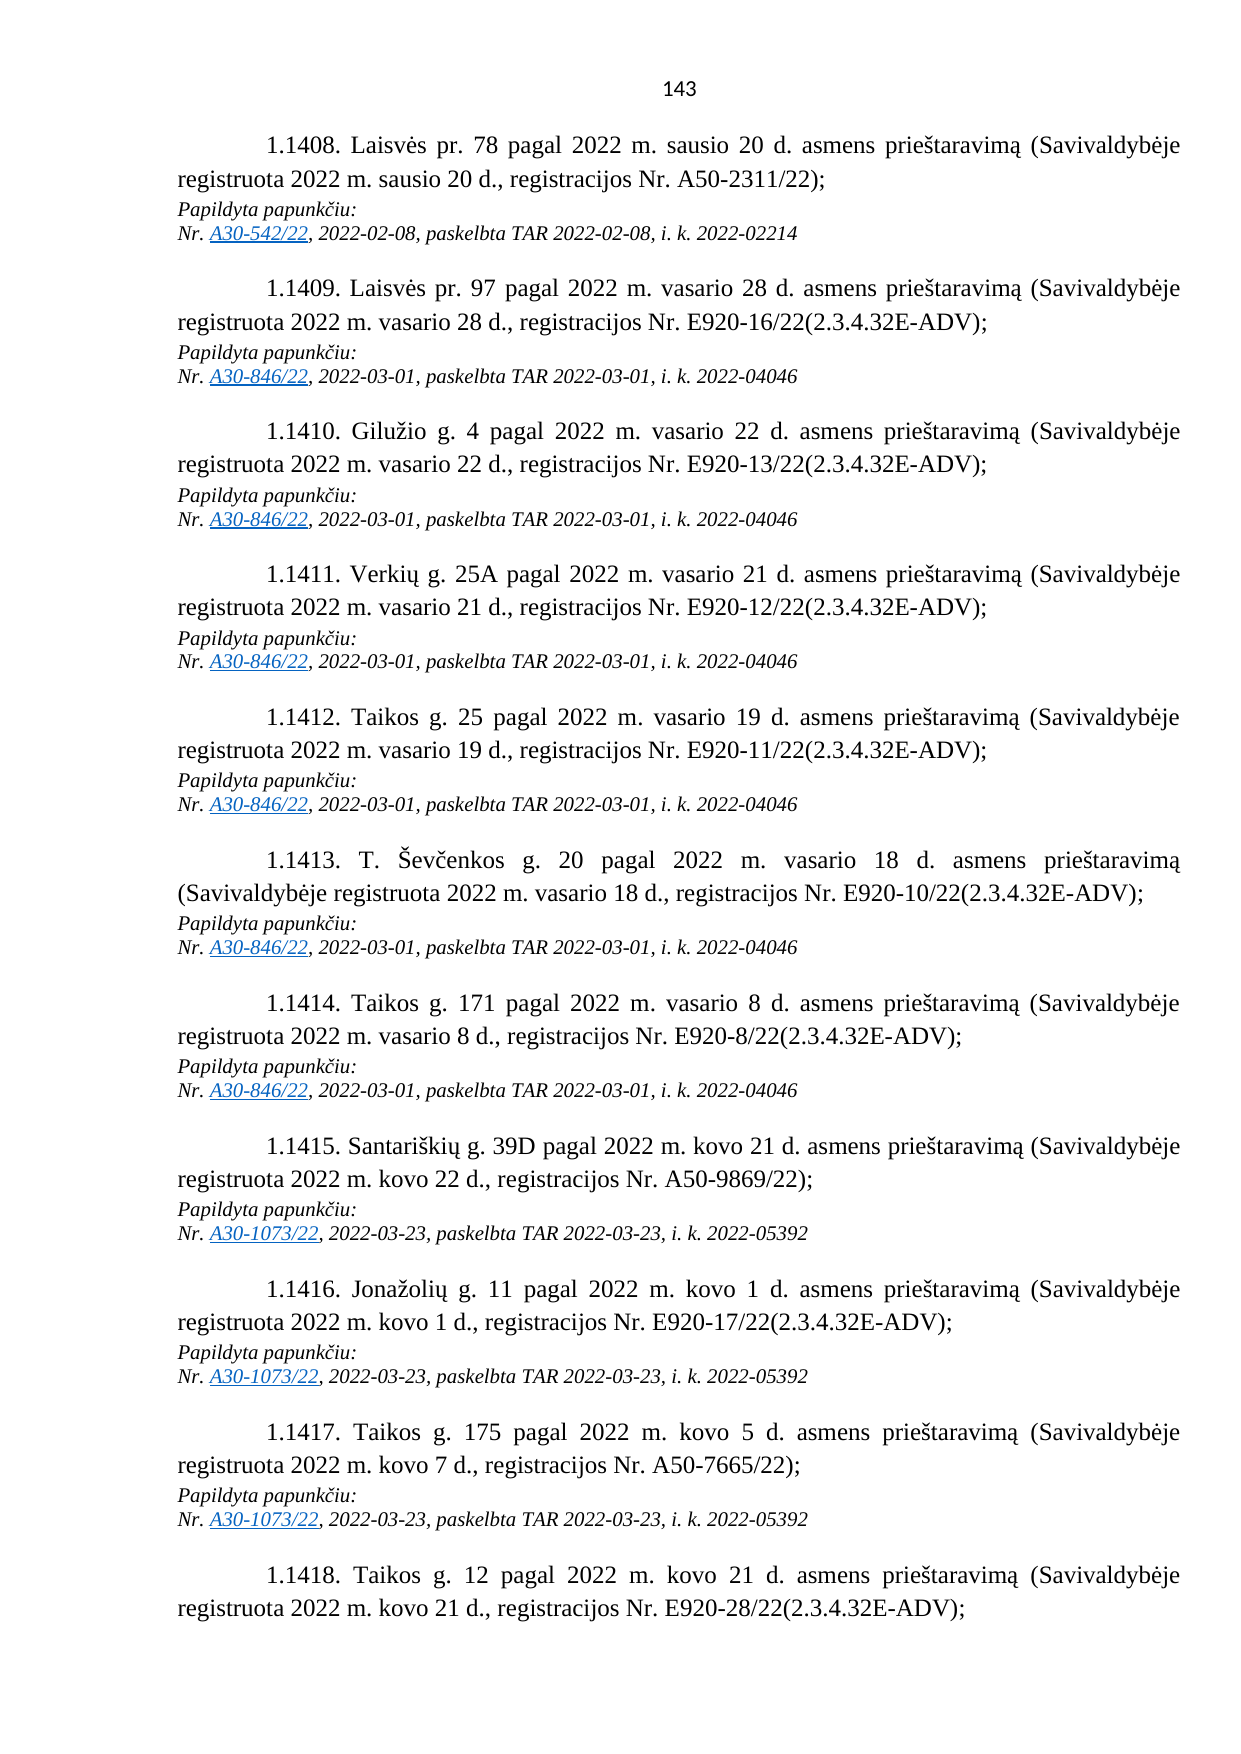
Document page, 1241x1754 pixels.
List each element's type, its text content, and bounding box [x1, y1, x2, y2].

text 1.1417. Taikos g. 175 pagal 2022 m. kovo 5 d. asmens prieštaravimą (Savivaldybėje registruota 2022 m. kovo 7 d., registracijos Nr. A50-7665/22); [177, 1417, 1181, 1479]
text 1.1412. Taikos g. 25 pagal 2022 m. vasario 19 d. asmens prieštaravimą (Savivaldybėje registruota 2022 m. vasario 19 d., registracijos Nr. E920-11/22(2.3.4.32E-ADV); [177, 702, 1181, 764]
text Nr. A30-846/22, 2022-03-01, paskelbta TAR 2022-03-01, i. k. 2022-04046 [177, 1078, 1181, 1102]
text Nr. A30-542/22, 2022-02-08, paskelbta TAR 2022-02-08, i. k. 2022-02214 [177, 221, 1181, 245]
text Nr. A30-1073/22, 2022-03-23, paskelbta TAR 2022-03-23, i. k. 2022-05392 [177, 1221, 1181, 1245]
text Papildyta papunkčiu: [177, 1197, 1181, 1221]
text 1.1416. Jonažolių g. 11 pagal 2022 m. kovo 1 d. asmens prieštaravimą (Savivaldybėje registruota 2022 m. kovo 1 d., registracijos Nr. E920-17/22(2.3.4.32E-ADV); [177, 1274, 1181, 1336]
text Nr. A30-846/22, 2022-03-01, paskelbta TAR 2022-03-01, i. k. 2022-04046 [177, 507, 1181, 531]
text Papildyta papunkčiu: [177, 768, 1181, 792]
text Papildyta papunkčiu: [177, 1054, 1181, 1078]
text 1.1414. Taikos g. 171 pagal 2022 m. vasario 8 d. asmens prieštaravimą (Savivaldybėje registruota 2022 m. vasario 8 d., registracijos Nr. E920-8/22(2.3.4.32E-ADV); [177, 988, 1181, 1050]
text 1.1415. Santariškių g. 39D pagal 2022 m. kovo 21 d. asmens prieštaravimą (Savivaldybėje registruota 2022 m. kovo 22 d., registracijos Nr. A50-9869/22); [177, 1131, 1181, 1193]
text 1.1410. Gilužio g. 4 pagal 2022 m. vasario 22 d. asmens prieštaravimą (Savivaldybėje registruota 2022 m. vasario 22 d., registracijos Nr. E920-13/22(2.3.4.32E-ADV); [177, 416, 1181, 478]
text 1.1413. T. Ševčenkos g. 20 pagal 2022 m. vasario 18 d. asmens prieštaravimą (Savivaldybėje registruota 2022 m. vasario 18 d., registracijos Nr. E920-10/22(2.3.4.32E-ADV); [177, 845, 1181, 907]
text 1.1418. Taikos g. 12 pagal 2022 m. kovo 21 d. asmens prieštaravimą (Savivaldybėje registruota 2022 m. kovo 21 d., registracijos Nr. E920-28/22(2.3.4.32E-ADV); [177, 1560, 1181, 1622]
text Nr. A30-846/22, 2022-03-01, paskelbta TAR 2022-03-01, i. k. 2022-04046 [177, 364, 1181, 388]
text Papildyta papunkčiu: [177, 625, 1181, 649]
text 1.1409. Laisvės pr. 97 pagal 2022 m. vasario 28 d. asmens prieštaravimą (Savivaldybėje registruota 2022 m. vasario 28 d., registracijos Nr. E920-16/22(2.3.4.32E-ADV); [177, 273, 1181, 335]
text Papildyta papunkčiu: [177, 1483, 1181, 1507]
text Papildyta papunkčiu: [177, 197, 1181, 221]
text Papildyta papunkčiu: [177, 1340, 1181, 1364]
text Papildyta papunkčiu: [177, 339, 1181, 364]
text Nr. A30-846/22, 2022-03-01, paskelbta TAR 2022-03-01, i. k. 2022-04046 [177, 935, 1181, 959]
text 1.1408. Laisvės pr. 78 pagal 2022 m. sausio 20 d. asmens prieštaravimą (Savivaldybėje registruota 2022 m. sausio 20 d., registracijos Nr. A50-2311/22); [177, 131, 1181, 192]
text Nr. A30-1073/22, 2022-03-23, paskelbta TAR 2022-03-23, i. k. 2022-05392 [177, 1507, 1181, 1531]
text Papildyta papunkčiu: [177, 911, 1181, 935]
text 1.1411. Verkių g. 25A pagal 2022 m. vasario 21 d. asmens prieštaravimą (Savivaldybėje registruota 2022 m. vasario 21 d., registracijos Nr. E920-12/22(2.3.4.32E-ADV); [177, 559, 1181, 621]
text Nr. A30-846/22, 2022-03-01, paskelbta TAR 2022-03-01, i. k. 2022-04046 [177, 792, 1181, 816]
text Papildyta papunkčiu: [177, 482, 1181, 507]
text Nr. A30-846/22, 2022-03-01, paskelbta TAR 2022-03-01, i. k. 2022-04046 [177, 649, 1181, 673]
text Nr. A30-1073/22, 2022-03-23, paskelbta TAR 2022-03-23, i. k. 2022-05392 [177, 1364, 1181, 1388]
